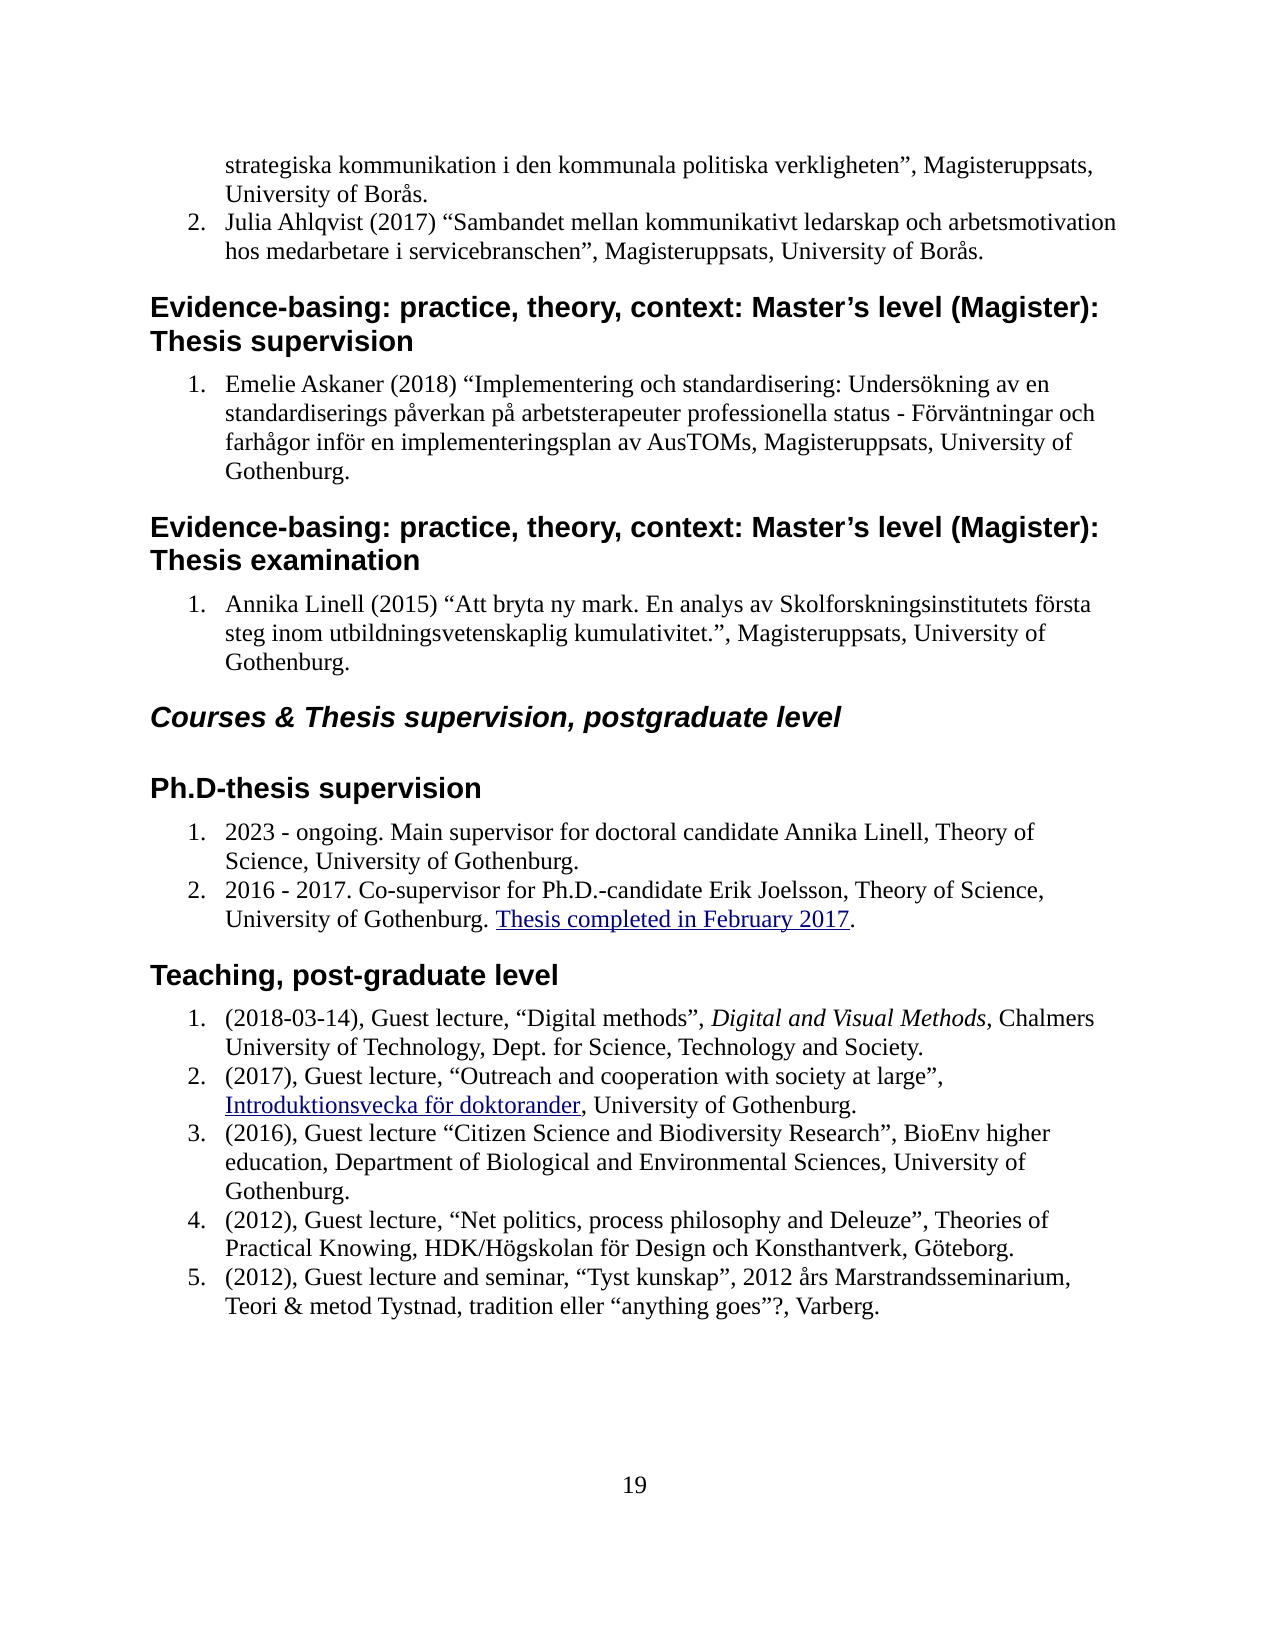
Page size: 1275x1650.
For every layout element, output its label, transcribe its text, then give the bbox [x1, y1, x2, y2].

list (2012), Guest lecture, “Net politics, process philosophy and Deleuze”, Theories of Practical Knowing, HDK/Högskolan för Design och Konsthantverk, Göteborg. [187, 1205, 1125, 1262]
list 2016 - 2017. Co-supervisor for Ph.D.-candidate Erik Joelsson, Theory of Science, University of Gothenburg. Thesis completed in February 2017. [187, 875, 1125, 932]
list Annika Linell (2015) “Att bryta ny mark. En analys av Skolforskningsinstitutets första steg inom utbildningsvetenskaplig kumulativitet.”, Magisteruppsats, University of Gothenburg. [187, 589, 1125, 675]
list 2023 - ongoing. Main supervisor for doctoral candidate Annika Linell, Theory of Science, University of Gothenburg. [187, 817, 1125, 875]
list (2018-03-14), Guest lecture, “Digital methods”, Digital and Visual Methods, Chalmers University of Technology, Dept. for Science, Technology and Society. [187, 1003, 1125, 1061]
list (2012), Guest lecture and seminar, “Tyst kunskap”, 2012 års Marstrandsseminarium, Teori & metod Tystnad, tradition eller “anything goes”?, Varberg. [187, 1262, 1125, 1320]
list Emelie Askaner (2018) “Implementering och standardisering: Undersökning av en standardiserings påverkan på arbetsterapeuter professionella status - Förväntningar och farhågor inför en implementeringsplan av AusTOMs, Magisteruppsats, University of Gothenburg. [187, 369, 1125, 484]
subtitle Evidence-basing: practice, theory, context: Master’s level (Magister): Thesis supervision [150, 290, 1125, 357]
subtitle Evidence-basing: practice, theory, context: Master’s level (Magister): Thesis examination [150, 509, 1125, 577]
subtitle Courses & Thesis supervision, postgraduate level [150, 700, 1125, 734]
subtitle Ph.D-thesis supervision [150, 771, 1125, 805]
list (2017), Guest lecture, “Outreach and cooperation with society at large”, Introduktionsvecka för doktorander, University of Gothenburg. [187, 1061, 1125, 1118]
subtitle Teaching, post-graduate level [150, 957, 1125, 991]
list strategiska kommunikation i den kommunala politiska verkligheten”, Magisteruppsats, University of Borås. [187, 150, 1125, 207]
list (2016), Guest lecture “Citizen Science and Biodiversity Research”, BioEnv higher education, Department of Biological and Environmental Sciences, University of Gothenburg. [187, 1118, 1125, 1205]
list Julia Ahlqvist (2017) “Sambandet mellan kommunikativt ledarskap och arbetsmotivation hos medarbetare i servicebranschen”, Magisteruppsats, University of Borås. [187, 207, 1125, 265]
